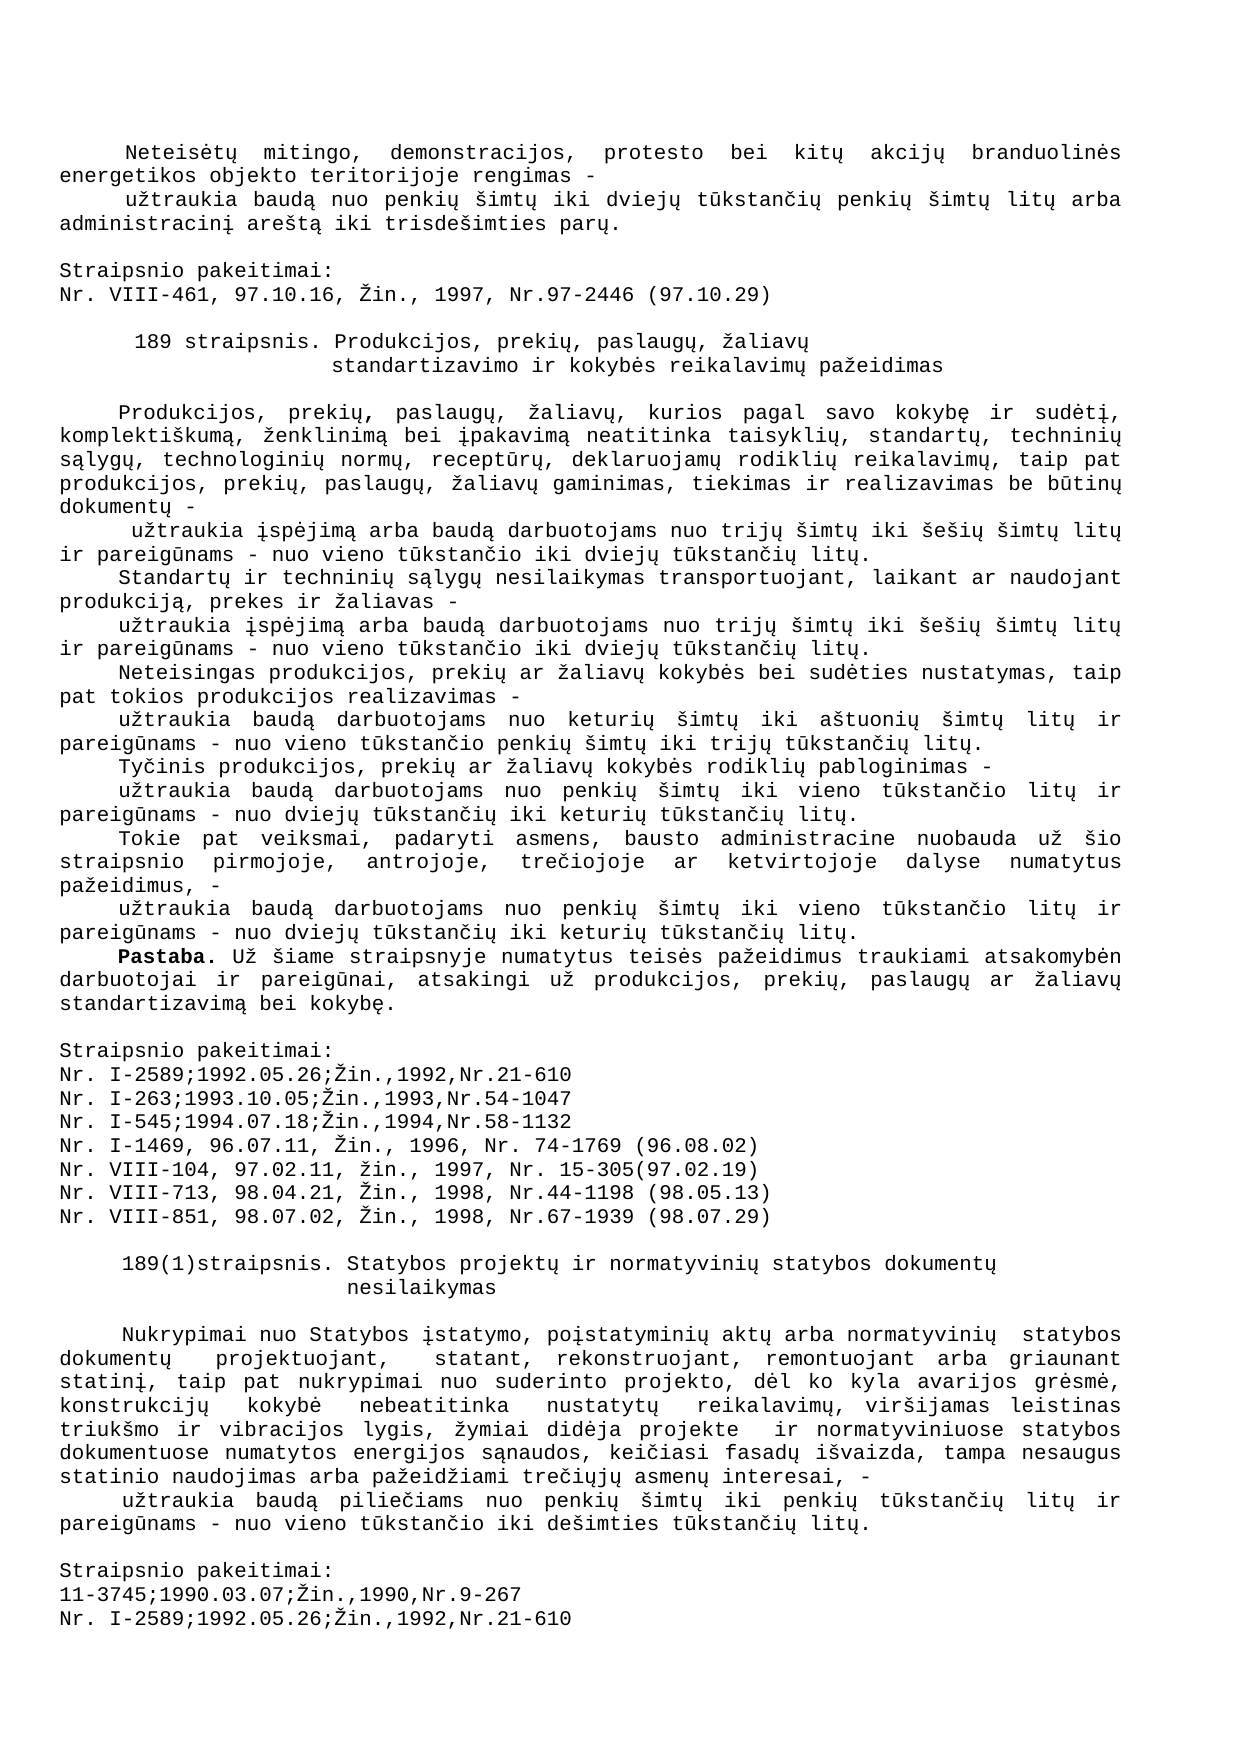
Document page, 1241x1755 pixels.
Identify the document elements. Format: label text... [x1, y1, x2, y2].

text nesilaikymas [59, 1277, 1122, 1300]
text 11-3745;1990.03.07;Žin.,1990,Nr.9-267 [59, 1584, 1122, 1608]
text Nr. VIII-713, 98.04.21, Žin., 1998, Nr.44-1198 (98.05.13) [59, 1182, 1122, 1206]
text Straipsnio pakeitimai: [59, 1561, 1122, 1584]
text Nr. VIII-461, 97.10.16, Žin., 1997, Nr.97-2446 (97.10.29) [59, 284, 1122, 307]
text Nukrypimai nuo Statybos įstatymo, poįstatyminių aktų arba normatyvinių statybos dokumentų projektuojant, statant, rekonstruojant, remontuojant arba griaunant statinį, taip pat nukrypimai nuo suderinto projekto, dėl ko kyla avarijos grėsmė, konstrukcijų kokybė nebeatitinka nustatytų reikalavimų, viršijamas leistinas triukšmo ir vibracijos lygis, žymiai didėja projekte ir normatyviniuose statybos dokumentuose numatytos energijos sąnaudos, keičiasi fasadų išvaizda, tampa nesaugus statinio naudojimas arba pažeidžiami trečiųjų asmenų interesai, - [59, 1324, 1122, 1489]
text 189 straipsnis. Produkcijos, prekių, paslaugų, žaliavų [134, 331, 1122, 354]
text Nr. I-1469, 96.07.11, Žin., 1996, Nr. 74-1769 (96.08.02) [59, 1135, 1122, 1158]
text Straipsnio pakeitimai: [59, 260, 1122, 284]
text Nr. I-2589;1992.05.26;Žin.,1992,Nr.21-610 [59, 1064, 1122, 1088]
text standartizavimo ir kokybės reikalavimų pažeidimas [134, 354, 1122, 378]
text užtraukia baudą darbuotojams nuo keturių šimtų iki aštuonių šimtų litų ir pareigūnams - nuo vieno tūkstančio penkių šimtų iki trijų tūkstančių litų. [59, 709, 1122, 757]
text užtraukia įspėjimą arba baudą darbuotojams nuo trijų šimtų iki šešių šimtų litų ir pareigūnams - nuo vieno tūkstančio iki dviejų tūkstančių litų. [59, 520, 1122, 567]
text Nr. I-263;1993.10.05;Žin.,1993,Nr.54-1047 [59, 1088, 1122, 1111]
text užtraukia baudą darbuotojams nuo penkių šimtų iki vieno tūkstančio litų ir pareigūnams - nuo dviejų tūkstančių iki keturių tūkstančių litų. [59, 898, 1122, 946]
text Tokie pat veiksmai, padaryti asmens, bausto administracine nuobauda už šio straipsnio pirmojoje, antrojoje, trečiojoje ar ketvirtojoje dalyse numatytus pažeidimus, - [59, 827, 1122, 898]
text Nr. I-2589;1992.05.26;Žin.,1992,Nr.21-610 [59, 1608, 1122, 1631]
text užtraukia baudą nuo penkių šimtų iki dviejų tūkstančių penkių šimtų litų arba administracinį areštą iki trisdešimties parų. [59, 189, 1122, 236]
text Neteisingas produkcijos, prekių ar žaliavų kokybės bei sudėties nustatymas, taip pat tokios produkcijos realizavimas - [59, 662, 1122, 709]
text Pastaba. Už šiame straipsnyje numatytus teisės pažeidimus traukiami atsakomybėn darbuotojai ir pareigūnai, atsakingi už produkcijos, prekių, paslaugų ar žaliavų standartizavimą bei kokybę. [59, 946, 1122, 1017]
text Nr. VIII-104, 97.02.11, žin., 1997, Nr. 15-305(97.02.19) [59, 1158, 1122, 1182]
text Standartų ir techninių sąlygų nesilaikymas transportuojant, laikant ar naudojant produkciją, prekes ir žaliavas - [59, 567, 1122, 615]
text užtraukia baudą piliečiams nuo penkių šimtų iki penkių tūkstančių litų ir pareigūnams - nuo vieno tūkstančio iki dešimties tūkstančių litų. [59, 1489, 1122, 1537]
text Produkcijos, prekių, paslaugų, žaliavų, kurios pagal savo kokybę ir sudėtį, komplektiškumą, ženklinimą bei įpakavimą neatitinka taisyklių, standartų, techninių sąlygų, technologinių normų, receptūrų, deklaruojamų rodiklių reikalavimų, taip pat produkcijos, prekių, paslaugų, žaliavų gaminimas, tiekimas ir realizavimas be būtinų dokumentų - [59, 402, 1122, 520]
text Straipsnio pakeitimai: [59, 1040, 1122, 1064]
text Neteisėtų mitingo, demonstracijos, protesto bei kitų akcijų branduolinės energetikos objekto teritorijoje rengimas - [59, 142, 1122, 189]
text Nr. VIII-851, 98.07.02, Žin., 1998, Nr.67-1939 (98.07.29) [59, 1206, 1122, 1229]
text Tyčinis produkcijos, prekių ar žaliavų kokybės rodiklių pabloginimas - [59, 757, 1122, 780]
text užtraukia baudą darbuotojams nuo penkių šimtų iki vieno tūkstančio litų ir pareigūnams - nuo dviejų tūkstančių iki keturių tūkstančių litų. [59, 780, 1122, 827]
text Nr. I-545;1994.07.18;Žin.,1994,Nr.58-1132 [59, 1111, 1122, 1135]
text 189(1)straipsnis. Statybos projektų ir normatyvinių statybos dokumentų [59, 1253, 1122, 1277]
text užtraukia įspėjimą arba baudą darbuotojams nuo trijų šimtų iki šešių šimtų litų ir pareigūnams - nuo vieno tūkstančio iki dviejų tūkstančių litų. [59, 615, 1122, 662]
